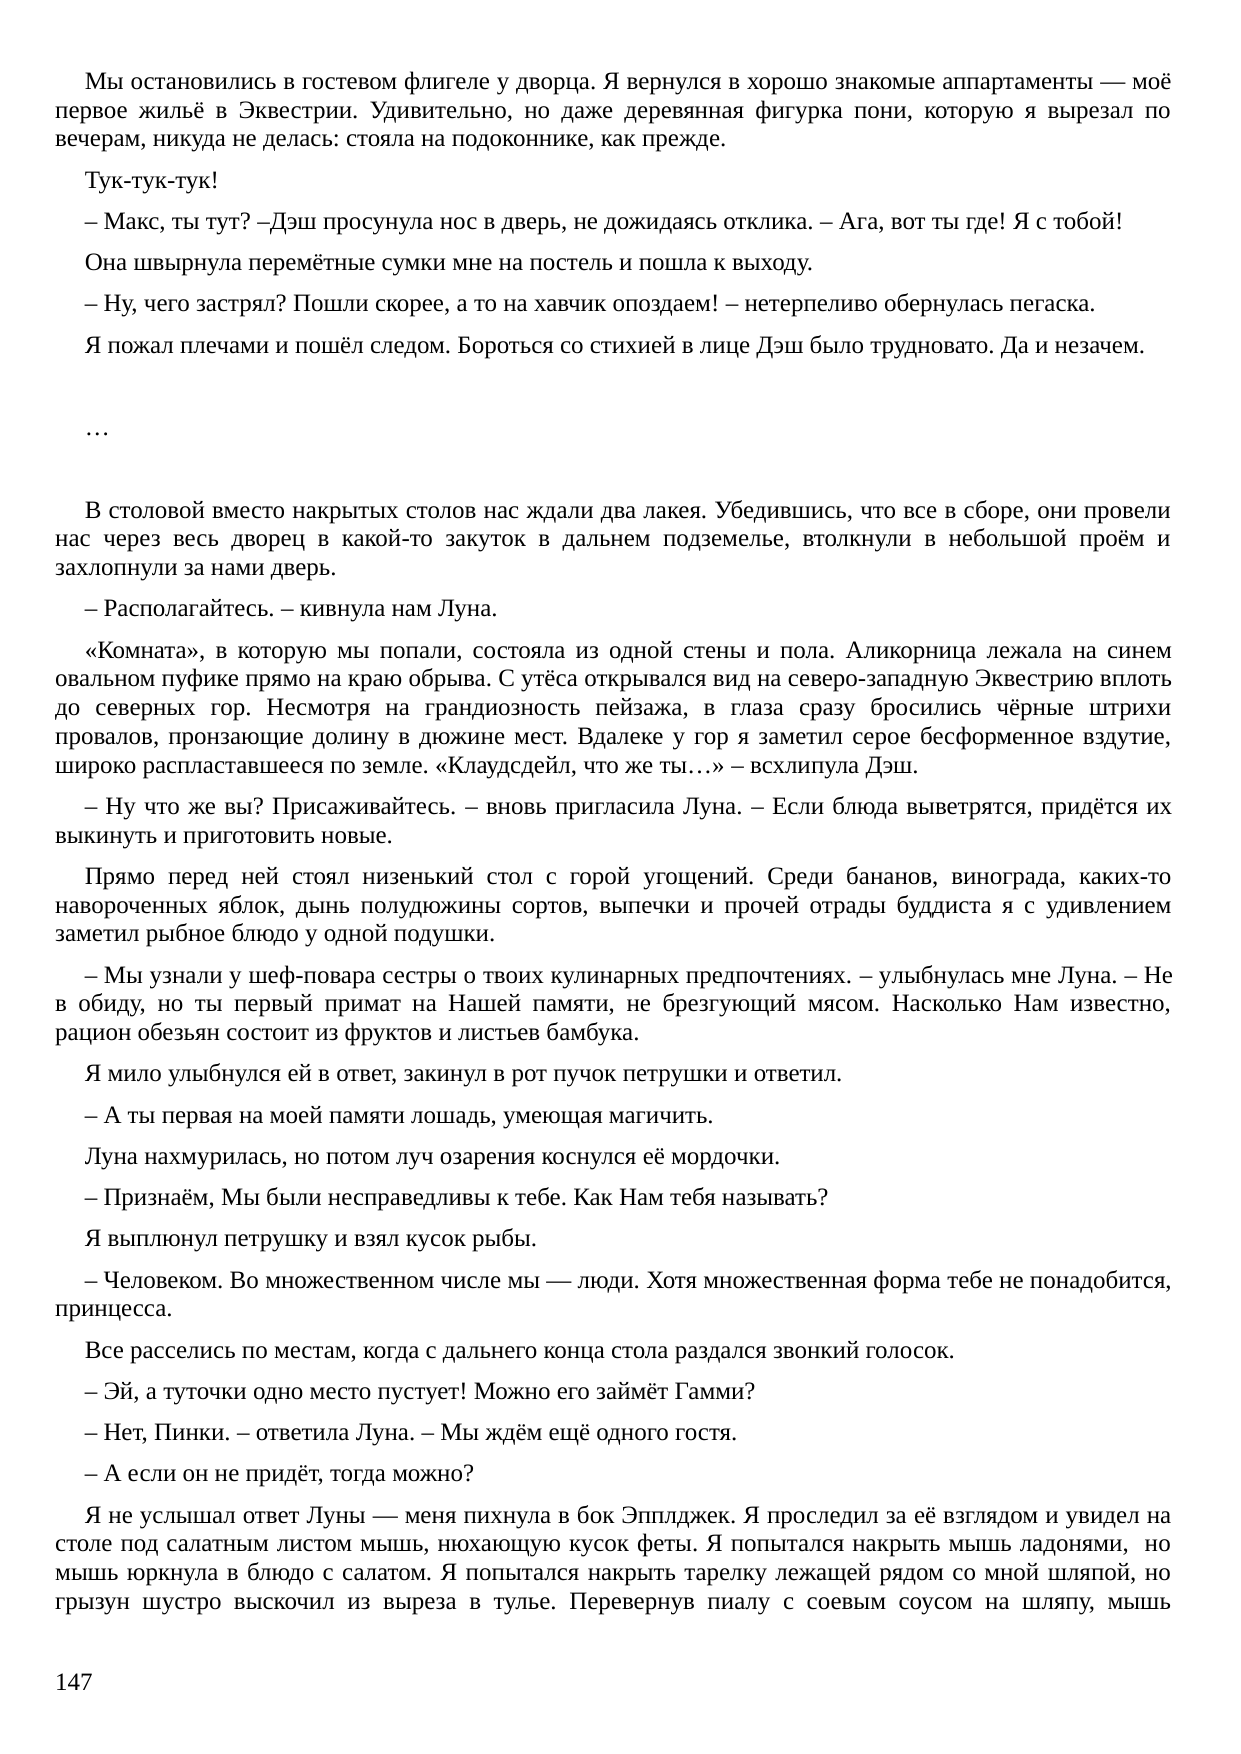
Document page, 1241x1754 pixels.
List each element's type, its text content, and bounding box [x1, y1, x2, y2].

text – Признаём, Мы были несправедливы к тебе. Как Нам тебя называть? [55, 1182, 1173, 1211]
text Я пожал плечами и пошёл следом. Бороться со стихией в лице Дэш было трудновато. Да и незачем. [55, 330, 1173, 358]
text Я не услышал ответ Луны — меня пихнула в бок Эпплджек. Я проследил за её взглядом и увидел на столе под салатным листом мышь, нюхающую кусок феты. Я попытался накрыть мышь ладонями, но мышь юркнула в блюдо с салатом. Я попытался накрыть тарелку лежащей рядом со мной шляпой, но грызун шустро выскочил из выреза в тулье. Перевернув пиалу с соевым соусом на шляпу, мышь [55, 1500, 1173, 1615]
text Все расселись по местам, когда с дальнего конца стола раздался звонкий голосок. [55, 1335, 1173, 1363]
text – Ну что же вы? Присаживайтесь. – вновь пригласила Луна. – Если блюда выветрятся, придётся их выкинуть и приготовить новые. [55, 791, 1173, 848]
text – А если он не придёт, тогда можно? [55, 1458, 1173, 1487]
text Мы остановились в гостевом флигеле у дворца. Я вернулся в хорошо знакомые аппартаменты — моё первое жильё в Эквестрии. Удивительно, но даже деревянная фигурка пони, которую я вырезал по вечерам, никуда не делась: стояла на подоконнике, как прежде. [55, 66, 1173, 152]
text – Ну, чего застрял? Пошли скорее, а то на хавчик опоздаем! – нетерпеливо обернулась пегаска. [55, 288, 1173, 317]
text – Мы узнали у шеф-повара сестры о твоих кулинарных предпочтениях. – улыбнулась мне Луна. – Не в обиду, но ты первый примат на Нашей памяти, не брезгующий мясом. Насколько Нам известно, рацион обезьян состоит из фруктов и листьев бамбука. [55, 960, 1173, 1046]
text … [55, 412, 1173, 441]
text – А ты первая на моей памяти лошадь, умеющая магичить. [55, 1100, 1173, 1128]
text – Располагайтесь. – кивнула нам Луна. [55, 593, 1173, 622]
text – Эй, а туточки одно место пустует! Можно его займёт Гамми? [55, 1376, 1173, 1405]
text Она швырнула перемётные сумки мне на постель и пошла к выходу. [55, 247, 1173, 276]
text «Комната», в которую мы попали, состояла из одной стены и пола. Аликорница лежала на синем овальном пуфике прямо на краю обрыва. С утёса открывался вид на северо-западную Эквестрию вплоть до северных гор. Несмотря на грандиозность пейзажа, в глаза сразу бросились чёрные штрихи провалов, пронзающие долину в дюжине мест. Вдалеке у гор я заметил серое бесформенное вздутие, широко распластавшееся по земле. «Клаудсдейл, что же ты…» – всхлипула Дэш. [55, 635, 1173, 778]
text – Макс, ты тут? –Дэш просунула нос в дверь, не дожидаясь отклика. – Ага, вот ты где! Я с тобой! [55, 206, 1173, 235]
text Я выплюнул петрушку и взял кусок рыбы. [55, 1223, 1173, 1252]
text – Нет, Пинки. – ответила Луна. – Мы ждём ещё одного гостя. [55, 1417, 1173, 1446]
text Луна нахмурилась, но потом луч озарения коснулся её мордочки. [55, 1141, 1173, 1170]
text В столовой вместо накрытых столов нас ждали два лакея. Убедившись, что все в сборе, они провели нас через весь дворец в какой-то закуток в дальнем подземелье, втолкнули в небольшой проём и захлопнули за нами дверь. [55, 495, 1173, 581]
text Я мило улыбнулся ей в ответ, закинул в рот пучок петрушки и ответил. [55, 1058, 1173, 1087]
text Тук-тук-тук! [55, 165, 1173, 193]
text Прямо перед ней стоял низенький стол с горой угощений. Среди бананов, винограда, каких-то навороченных яблок, дынь полудюжины сортов, выпечки и прочей отрады буддиста я с удивлением заметил рыбное блюдо у одной подушки. [55, 861, 1173, 947]
text – Человеком. Во множественном числе мы — люди. Хотя множественная форма тебе не понадобится, принцесса. [55, 1265, 1173, 1322]
